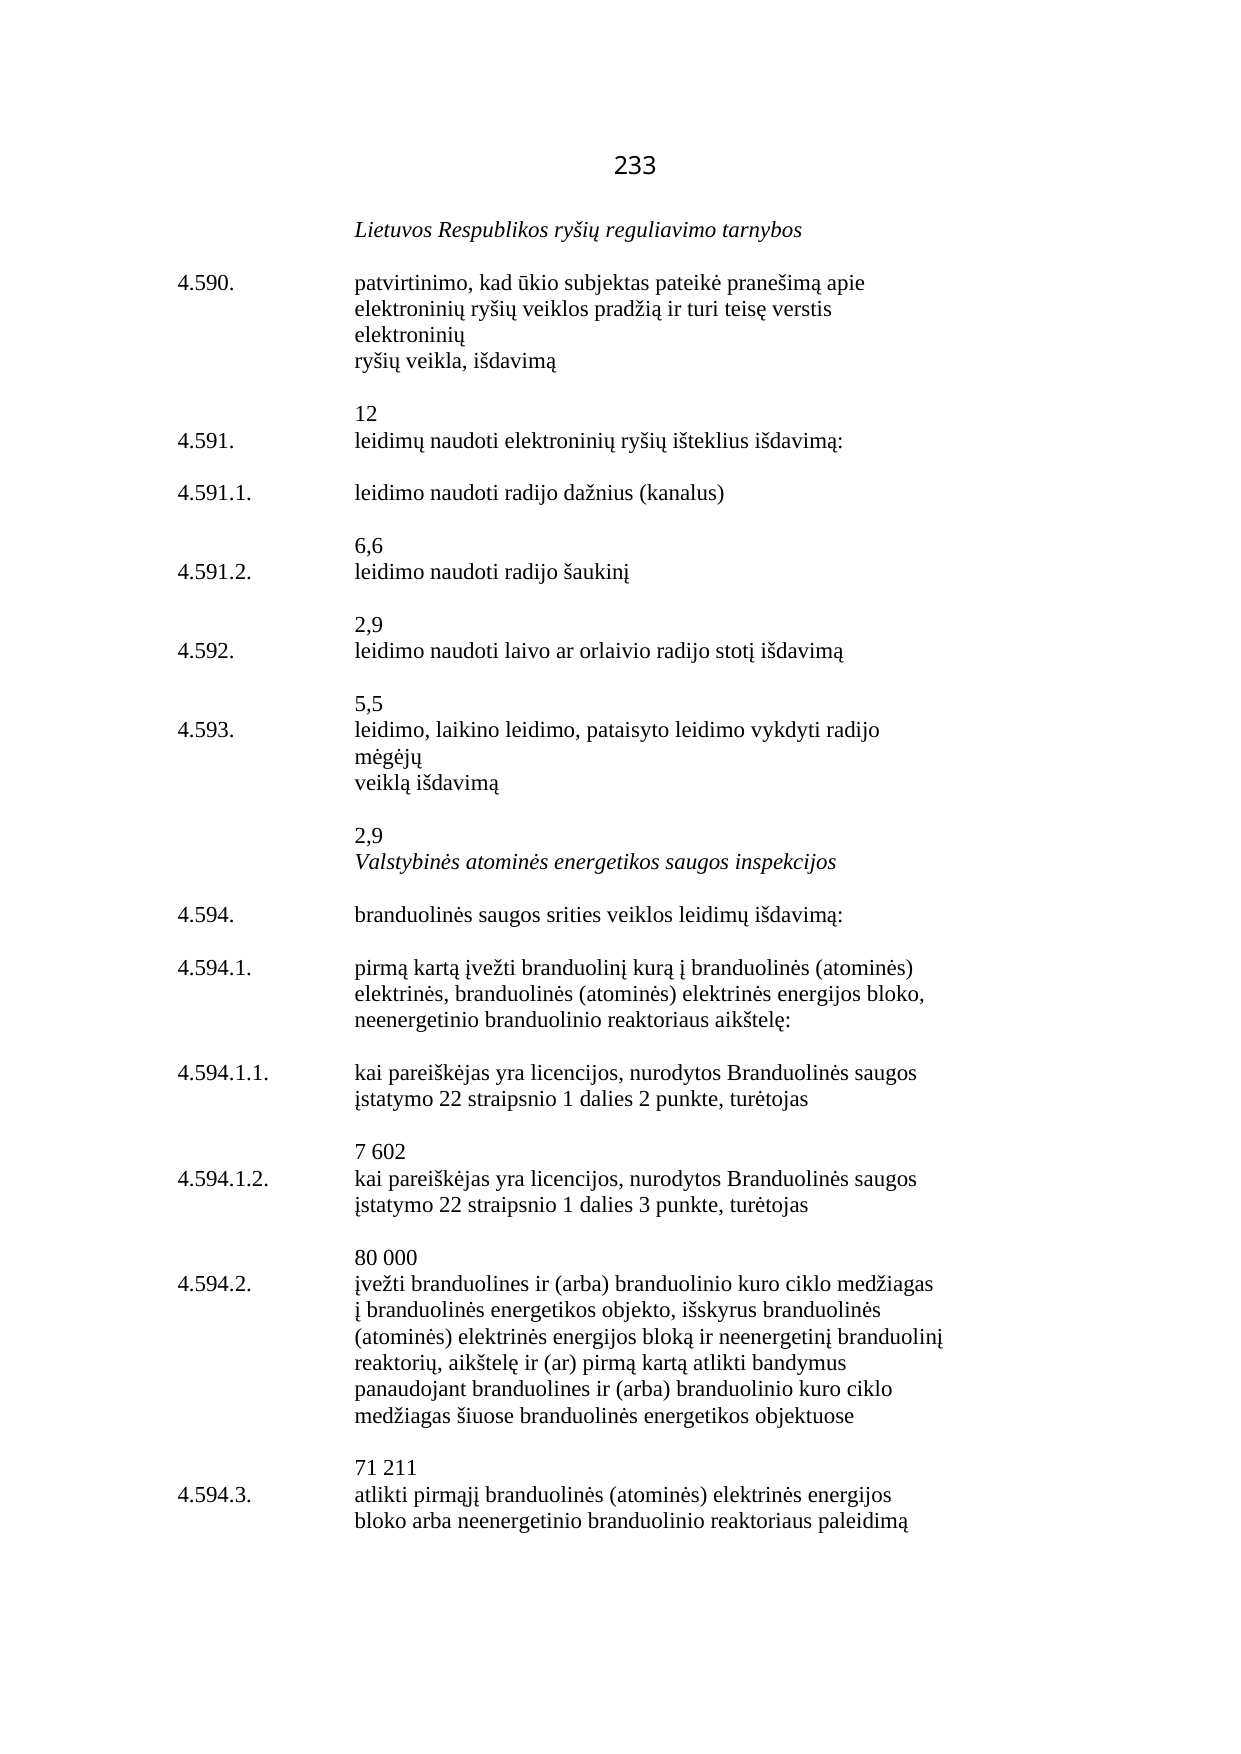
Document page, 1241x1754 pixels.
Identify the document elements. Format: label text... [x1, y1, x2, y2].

text veiklą išdavimą 2,9 [354, 769, 945, 848]
text 4.594.1.2. kai pareiškėjas yra licencijos, nurodytos Branduolinės saugos įstatymo 22 straipsnio 1 dalies 3 punkte, turėtojas 80 000 [177, 1164, 945, 1270]
text 4.592. leidimo naudoti laivo ar orlaivio radijo stotį išdavimą 5,5 [177, 637, 945, 717]
text Valstybinės atominės energetikos saugos inspekcijos [354, 848, 945, 901]
text 4.591.2. leidimo naudoti radijo šaukinį 2,9 [177, 558, 945, 637]
text Lietuvos Respublikos ryšių reguliavimo tarnybos [354, 216, 945, 268]
text elektroninių ryšių veiklos pradžią ir turi teisę verstis elektroninių [354, 295, 945, 348]
text 4.594.2. įvežti branduolines ir (arba) branduolinio kuro ciklo medžiagas į branduolinės energetikos objekto, išskyrus branduolinės (atominės) elektrinės energijos bloką ir neenergetinį branduolinį reaktorių, aikštelę ir (ar) pirmą kartą atlikti bandymus panaudojant branduolines ir (arba) branduolinio kuro ciklo medžiagas šiuose branduolinės energetikos objektuose 71 211 [177, 1270, 945, 1481]
text 4.594.1. pirmą kartą įvežti branduolinį kurą į branduolinės (atominės) elektrinės, branduolinės (atominės) elektrinės energijos bloko, neenergetinio branduolinio reaktoriaus aikštelę: [177, 954, 945, 1059]
text 4.594. branduolinės saugos srities veiklos leidimų išdavimą: [177, 901, 945, 954]
text 4.591. leidimų naudoti elektroninių ryšių išteklius išdavimą: [177, 427, 945, 479]
text ryšių veikla, išdavimą 12 [354, 348, 945, 427]
text 4.591.1. leidimo naudoti radijo dažnius (kanalus) 6,6 [177, 479, 945, 558]
text 4.593. leidimo, laikino leidimo, pataisyto leidimo vykdyti radijo mėgėjų [177, 717, 945, 769]
text 4.594.1.1. kai pareiškėjas yra licencijos, nurodytos Branduolinės saugos įstatymo 22 straipsnio 1 dalies 2 punkte, turėtojas 7 602 [177, 1059, 945, 1164]
text 4.594.3. atlikti pirmąjį branduolinės (atominės) elektrinės energijos bloko arba neenergetinio branduolinio reaktoriaus paleidimą [177, 1481, 945, 1533]
text 4.590. patvirtinimo, kad ūkio subjektas pateikė pranešimą apie [177, 268, 945, 295]
